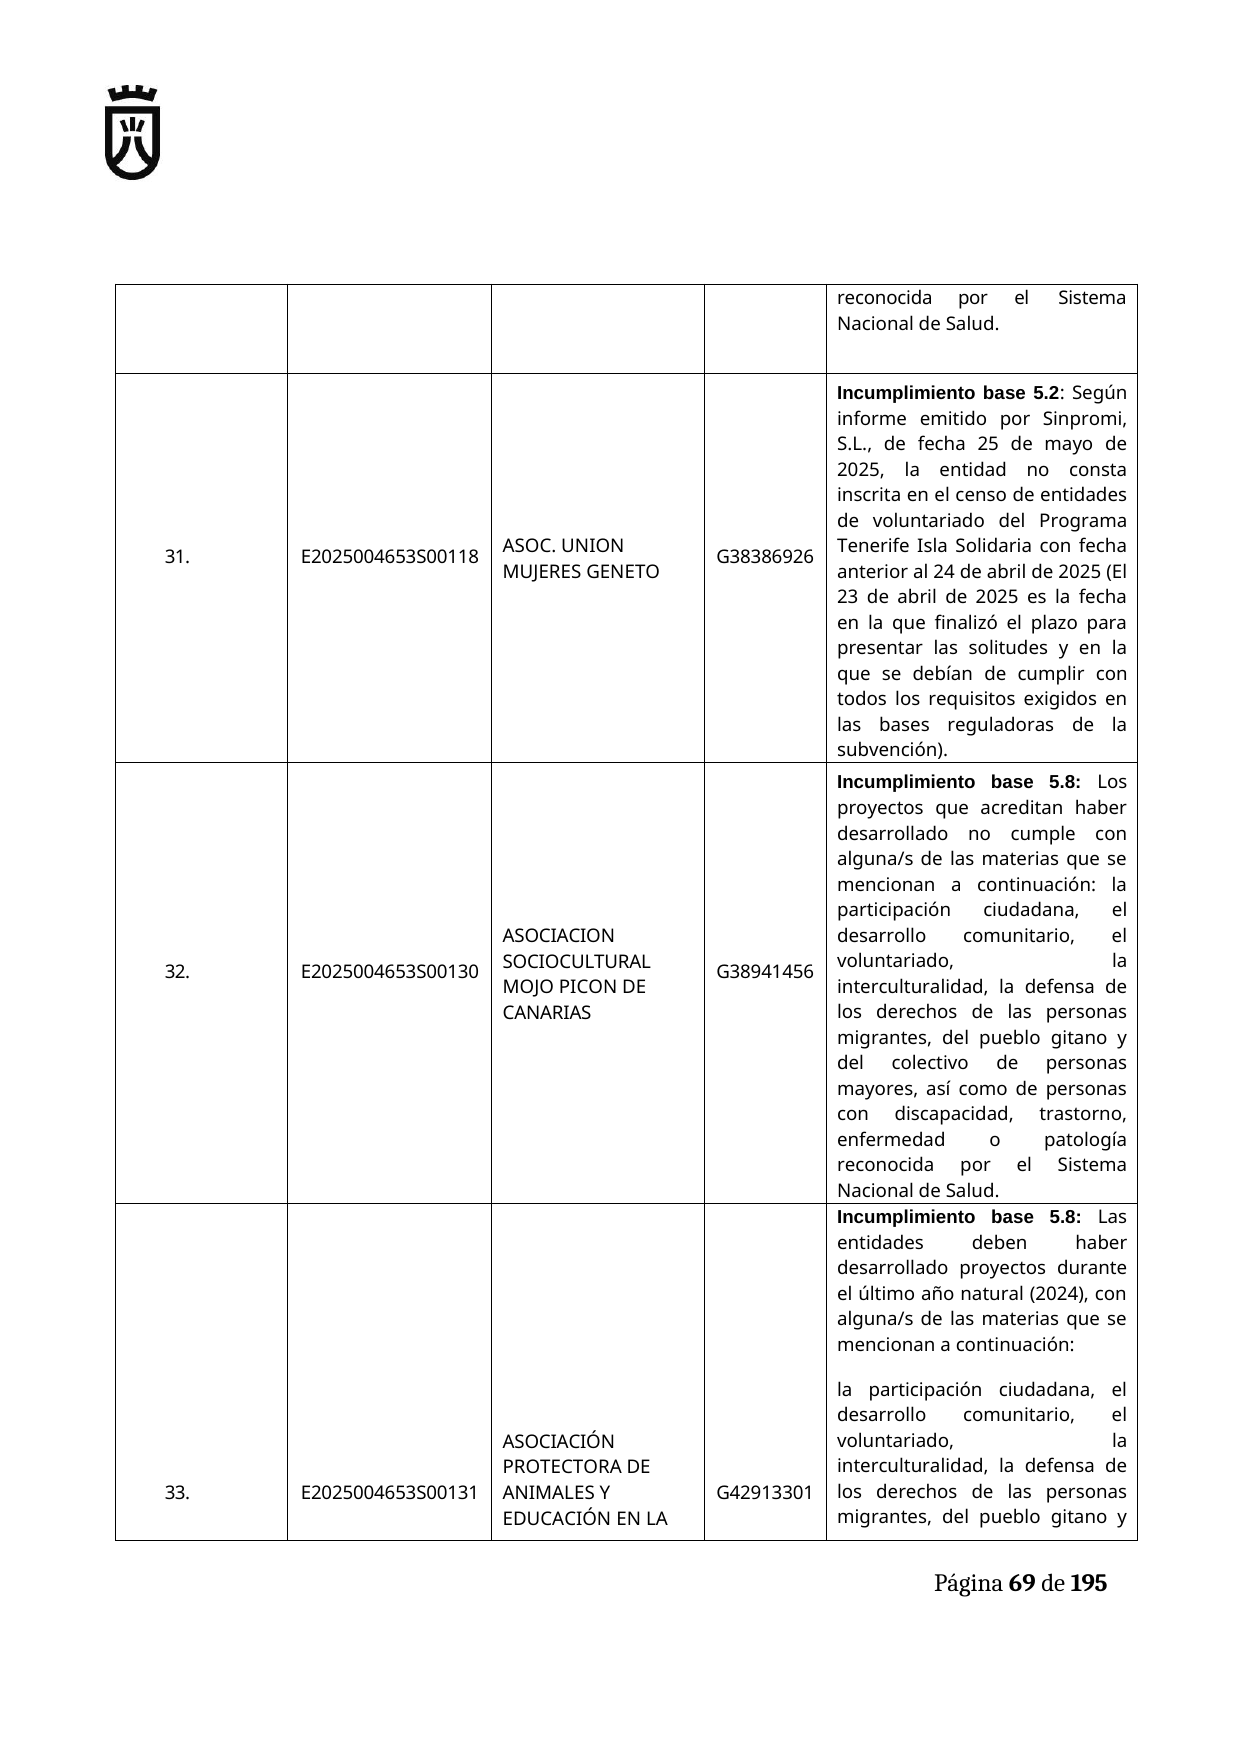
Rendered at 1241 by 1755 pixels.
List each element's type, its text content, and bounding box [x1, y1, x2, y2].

table_header [705, 285, 826, 372]
table_cell 32. [116, 763, 287, 1203]
table_cell E2025004653S00130 [288, 763, 491, 1203]
table_cell G38941456 [705, 763, 826, 1203]
table_cell E2025004653S00118 [288, 374, 491, 762]
table_cell G42913301 [705, 1204, 826, 1540]
table_cell 33. [116, 1204, 287, 1540]
table_cell G38386926 [705, 374, 826, 762]
table_header [116, 285, 287, 372]
table_cell Incumplimiento base 5.8: Los proyectos que acreditan haber desarrollado no cumple con alguna/s de las materias que se mencionan a continuación: la participación ciudadana, el desarrollo comunitario, el voluntariado, la interculturalidad, la defensa de los derechos de las personas migrantes, del pueblo gitano y del colectivo de personas mayores, así como de personas con discapacidad, trastorno, enfermedad o patología reconocida por el Sistema Nacional de Salud. [827, 763, 1137, 1203]
table_header [288, 285, 491, 372]
table_header [492, 285, 704, 372]
table_cell Incumplimiento base 5.2: Según informe emitido por Sinpromi, S.L., de fecha 25 de mayo de 2025, la entidad no consta inscrita en el censo de entidades de voluntariado del Programa Tenerife Isla Solidaria con fecha anterior al 24 de abril de 2025 (El 23 de abril de 2025 es la fecha en la que finalizó el plazo para presentar las solitudes y en la que se debían de cumplir con todos los requisitos exigidos en las bases reguladoras de la subvención). [827, 374, 1137, 762]
table_cell E2025004653S00131 [288, 1204, 491, 1540]
table_cell 31. [116, 374, 287, 762]
table_cell ASOCIACION SOCIOCULTURAL MOJO PICON DE CANARIAS [492, 763, 704, 1203]
table_header reconocida por el Sistema Nacional de Salud. [827, 285, 1137, 372]
table_cell Incumplimiento base 5.8: Las entidades deben haber desarrollado proyectos durante el último año natural (2024), con alguna/s de las materias que se mencionan a continuación: la participación ciudadana, el desarrollo comunitario, el voluntariado, la interculturalidad, la defensa de los derechos de las personas migrantes, del pueblo gitano y [827, 1204, 1137, 1540]
table_cell ASOC. UNION MUJERES GENETO [492, 374, 704, 762]
table_cell ASOCIACIÓN PROTECTORA DE ANIMALES Y EDUCACIÓN EN LA [492, 1204, 704, 1540]
